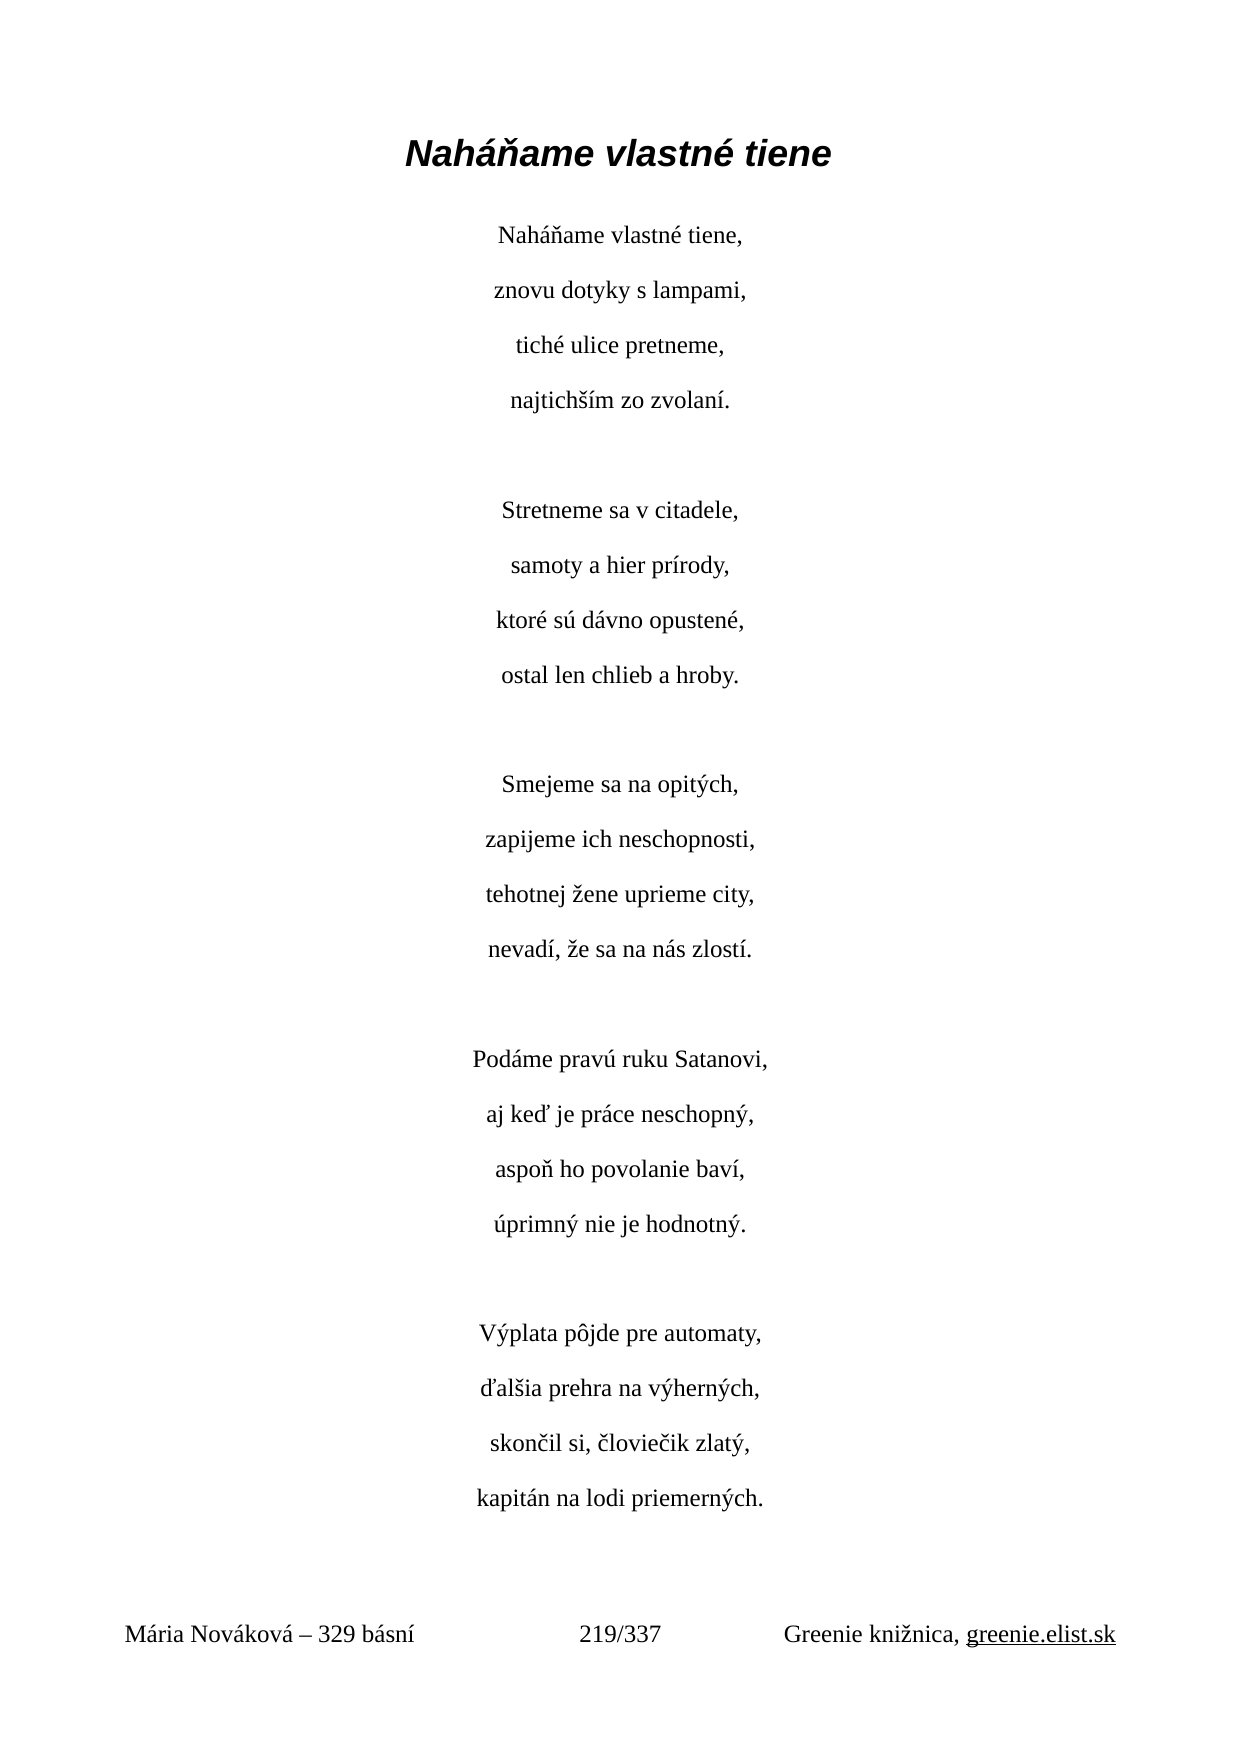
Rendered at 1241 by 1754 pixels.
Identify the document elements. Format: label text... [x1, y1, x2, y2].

text ďalšia prehra na výherných, [106, 1373, 1134, 1402]
text Naháňame vlastné tiene, [106, 221, 1134, 249]
text Stretneme sa v citadele, [106, 495, 1134, 524]
text tiché ulice pretneme, [106, 330, 1134, 359]
text ktoré sú dávno opustené, [106, 605, 1134, 633]
text ostal len chlieb a hroby. [106, 660, 1134, 688]
text aspoň ho povolanie baví, [106, 1154, 1134, 1182]
text znovu dotyky s lampami, [106, 275, 1134, 304]
text najtichším zo zvolaní. [106, 385, 1134, 414]
text nevadí, že sa na nás zlostí. [106, 934, 1134, 963]
text aj keď je práce neschopný, [106, 1099, 1134, 1128]
text kapitán na lodi priemerných. [106, 1483, 1134, 1512]
text tehotnej žene uprieme city, [106, 879, 1134, 908]
text zapijeme ich neschopnosti, [106, 824, 1134, 853]
text samoty a hier prírody, [106, 550, 1134, 579]
subtitle Naháňame vlastné tiene [106, 131, 1134, 174]
text Smejeme sa na opitých, [106, 769, 1134, 798]
text úprimný nie je hodnotný. [106, 1209, 1134, 1237]
text skončil si, človiečik zlatý, [106, 1428, 1134, 1457]
text Podáme pravú ruku Satanovi, [106, 1044, 1134, 1073]
text Výplata pôjde pre automaty, [106, 1318, 1134, 1347]
